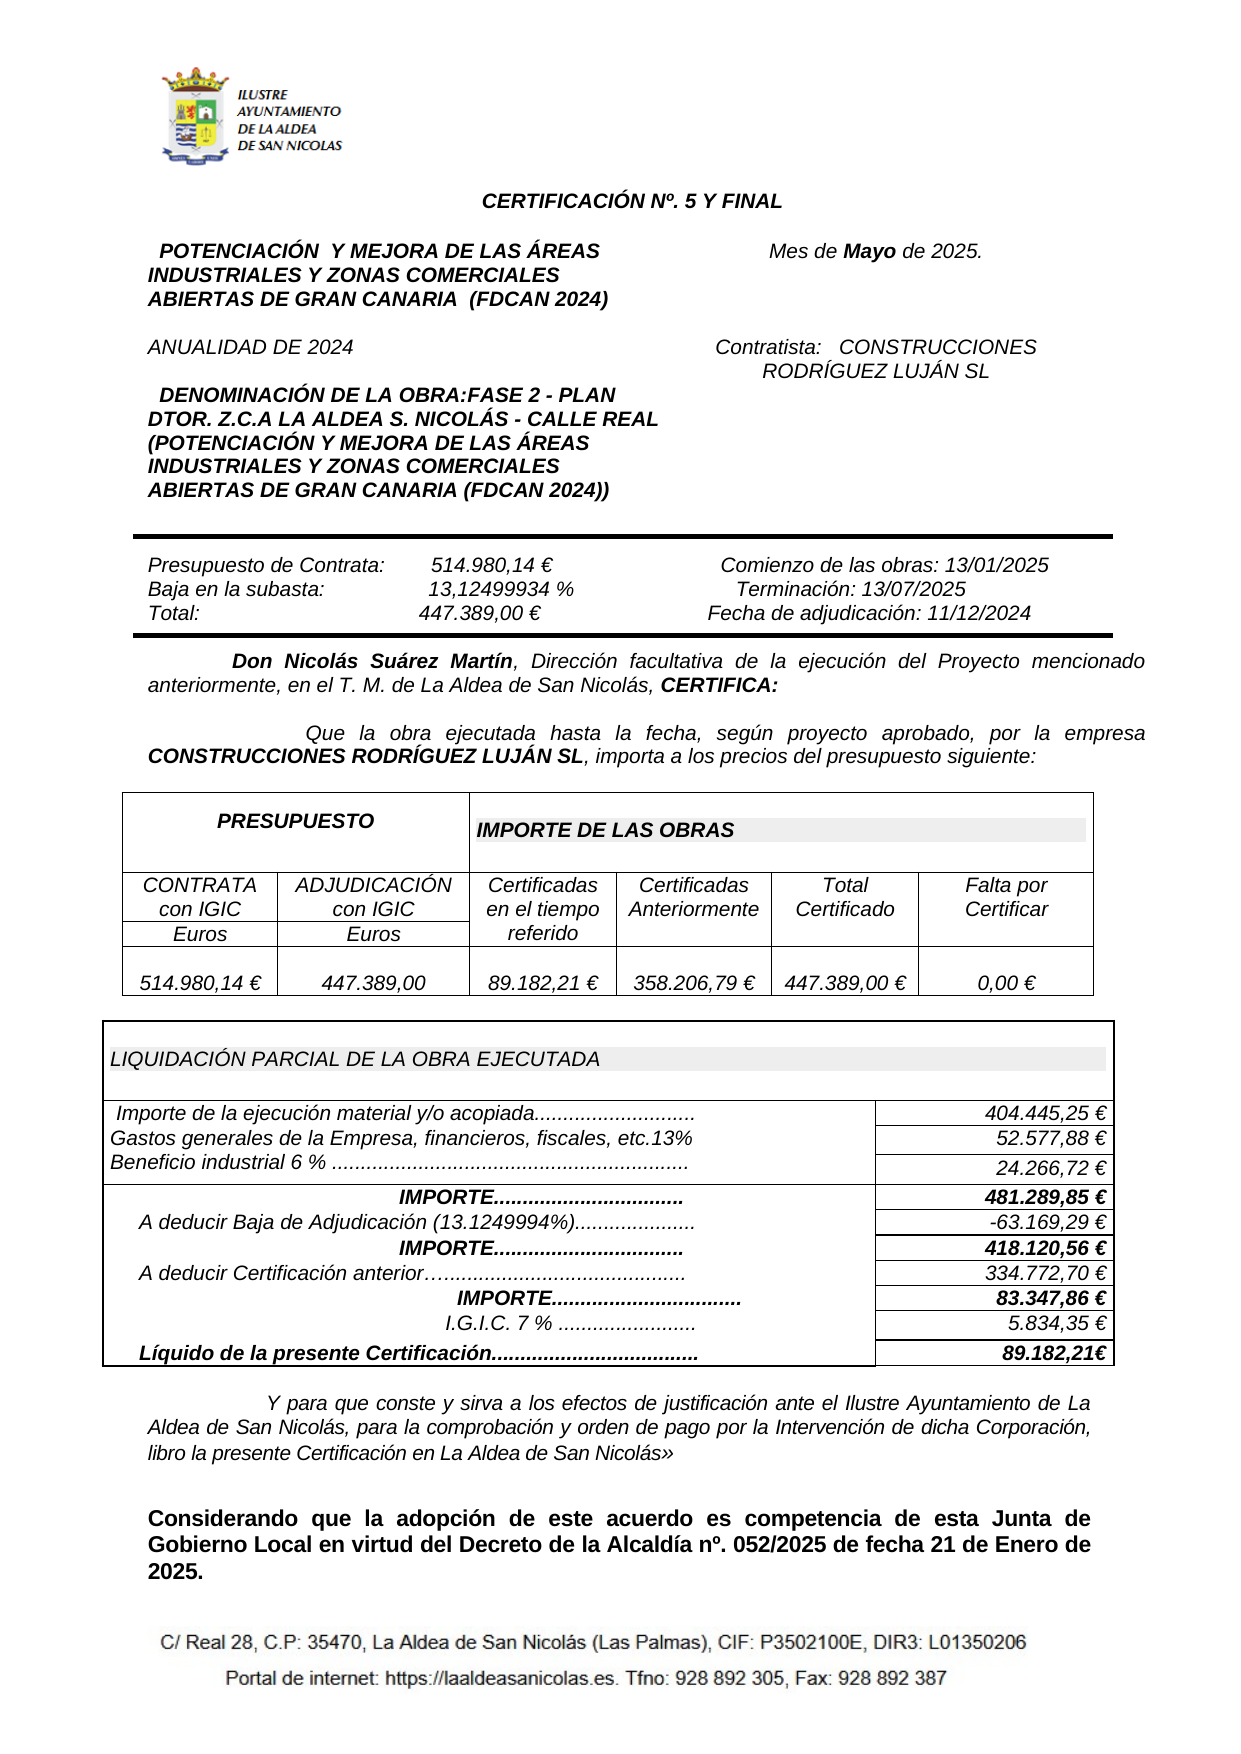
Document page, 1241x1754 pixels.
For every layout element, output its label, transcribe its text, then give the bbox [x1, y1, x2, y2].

text Total: 447.389,00 € Fecha de adjudicación: 11/12/2024 [148, 601, 1147, 624]
table_cell Falta por Certificar [919, 873, 1093, 946]
table_cell Líquido de la presente Certificación.................................... [104, 1339, 875, 1365]
text Que la obra ejecutada hasta la fecha, según proyecto aprobado, por la empresa CONSTRUCCIONES RODRÍGUEZ LUJÁN SL, importa a los precios del presupuesto siguiente: [148, 720, 1147, 768]
table_cell 334.772,70 € [876, 1261, 1113, 1284]
table_header PRESUPUESTO [123, 793, 469, 872]
table_cell Contratista: CONSTRUCCIONES RODRÍGUEZ LUJÁN SL [656, 335, 1072, 382]
table_cell IMPORTE................................. [104, 1185, 875, 1208]
table_header IMPORTE DE LAS OBRAS [470, 793, 1093, 872]
table_cell CONTRATA con IGIC [123, 873, 277, 921]
table_cell 24.266,72 € [876, 1155, 1113, 1183]
table_cell 418.120,56 € [876, 1236, 1113, 1259]
table_cell 89.182,21 € [470, 947, 616, 994]
table_cell ANUALIDAD DE 2024 [136, 335, 656, 382]
text Y para que conste y sirva a los efectos de justificación ante el Ilustre Ayuntamiento de La Aldea de San Nicolás, para la comprobación y orden de pago por la Intervención de dicha Corporación, libro la presente Certificación en La Aldea de San Nicolás» [148, 1391, 1093, 1466]
table_cell 404.445,25 € [876, 1101, 1113, 1125]
table_cell 5.834,35 € [876, 1311, 1113, 1339]
table_cell IMPORTE................................. [104, 1285, 875, 1309]
picture [148, 59, 358, 173]
table_cell Euros [123, 922, 277, 946]
table_cell I.G.I.C. 7 % ........................ [104, 1310, 875, 1339]
table_cell 447.389,00 [278, 947, 469, 994]
text Don Nicolás Suárez Martín, Dirección facultativa de la ejecución del Proyecto mencionado anteriormente, en el T. M. de La Aldea de San Nicolás, CERTIFICA: [148, 648, 1147, 696]
text Considerando que la adopción de este acuerdo es competencia de esta Junta de Gobierno Local en virtud del Decreto de la Alcaldía nº. 052/2025 de fecha 21 de Enero de 2025. [148, 1505, 1093, 1584]
table_cell Certificadas Anteriormente [617, 873, 771, 946]
table_cell [136, 311, 656, 334]
text Baja en la subasta: 13,12499934 % Terminación: 13/07/2025 [148, 577, 1147, 601]
table_header POTENCIACIÓN Y MEJORA DE LAS ÁREAS INDUSTRIALES Y ZONAS COMERCIALES ABIERTAS DE GRAN CANARIA (FDCAN 2024) [136, 239, 656, 311]
table_cell -63.169,29 € [876, 1210, 1113, 1233]
table_cell IMPORTE................................. [104, 1234, 875, 1259]
table_cell 83.347,86 € [876, 1286, 1113, 1309]
table_cell 447.389,00 € [772, 947, 918, 994]
table_header Mes de Mayo de 2025. [656, 239, 1072, 311]
table_cell 0,00 € [919, 947, 1093, 994]
text CERTIFICACIÓN Nº. 5 Y FINAL [148, 188, 1117, 212]
table_cell Total Certificado [772, 873, 918, 946]
table_cell 481.289,85 € [876, 1185, 1113, 1208]
table_cell ADJUDICACIÓN con IGIC [278, 873, 469, 921]
table_cell 89.182,21€ [876, 1341, 1113, 1365]
table_cell DENOMINACIÓN DE LA OBRA:FASE 2 - PLAN DTOR. Z.C.A LA ALDEA S. NICOLÁS - CALLE REAL (POTENCIACIÓN Y MEJORA DE LAS ÁREAS INDUSTRIALES Y ZONAS COMERCIALES ABIERTAS DE GRAN CANARIA (FDCAN 2024)) [136, 383, 656, 502]
table_cell Importe de la ejecución material y/o acopiada............................ [104, 1101, 875, 1125]
table_cell [656, 311, 1072, 334]
table_cell Euros [278, 922, 469, 946]
picture [148, 1626, 1034, 1694]
table_cell Gastos generales de la Empresa, financieros, fiscales, etc.13% Beneficio industrial 6 % .............................................................. [104, 1125, 875, 1183]
table_cell A deducir Certificación anterior….......................................... [104, 1260, 875, 1284]
table_cell 52.577,88 € [876, 1126, 1113, 1154]
table_cell A deducir Baja de Adjudicación (13.1249994%)..................... [104, 1209, 875, 1233]
table_cell 514.980,14 € [123, 947, 277, 994]
table_header LIQUIDACIÓN PARCIAL DE LA OBRA EJECUTADA [104, 1022, 1113, 1100]
text Presupuesto de Contrata: 514.980,14 € Comienzo de las obras: 13/01/2025 [148, 553, 1147, 577]
table_cell 358.206,79 € [617, 947, 771, 994]
table_cell Certificadas en el tiempo referido [470, 873, 616, 946]
table_cell [656, 383, 1072, 502]
